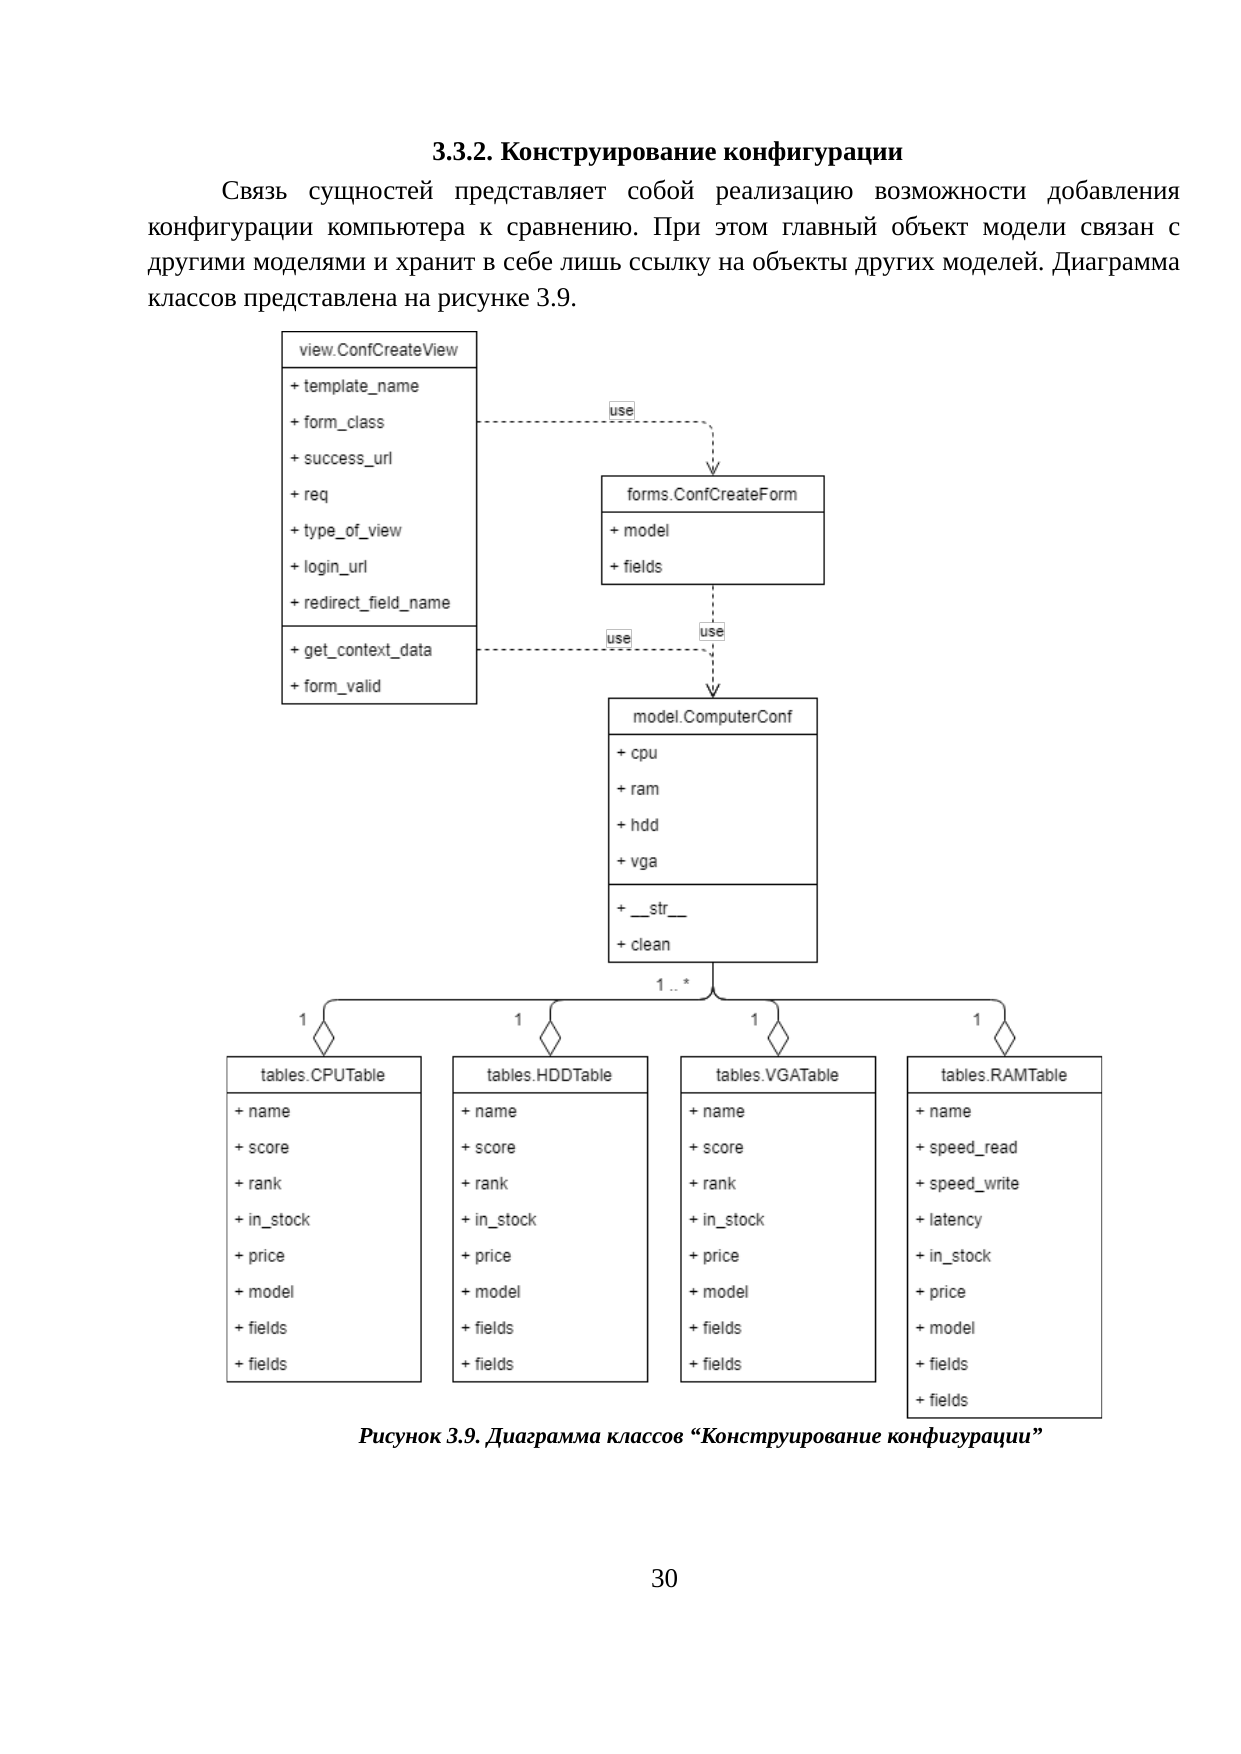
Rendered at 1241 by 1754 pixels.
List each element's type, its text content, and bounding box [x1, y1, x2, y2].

subtitle Конструирование конфигурации [148, 135, 1181, 166]
text Рисунок 3.9. Диаграмма классов “Конструирование конфигурации” [148, 1423, 1181, 1448]
picture [226, 331, 1103, 1423]
text Связь сущностей представляет собой реализацию возможности добавления конфигурации компьютера к сравнению. При этом главный объект модели связан с другими моделями и хранит в себе лишь ссылку на объекты других моделей. Диаграмма классов представлена на рисунке 3.9. [148, 174, 1181, 312]
